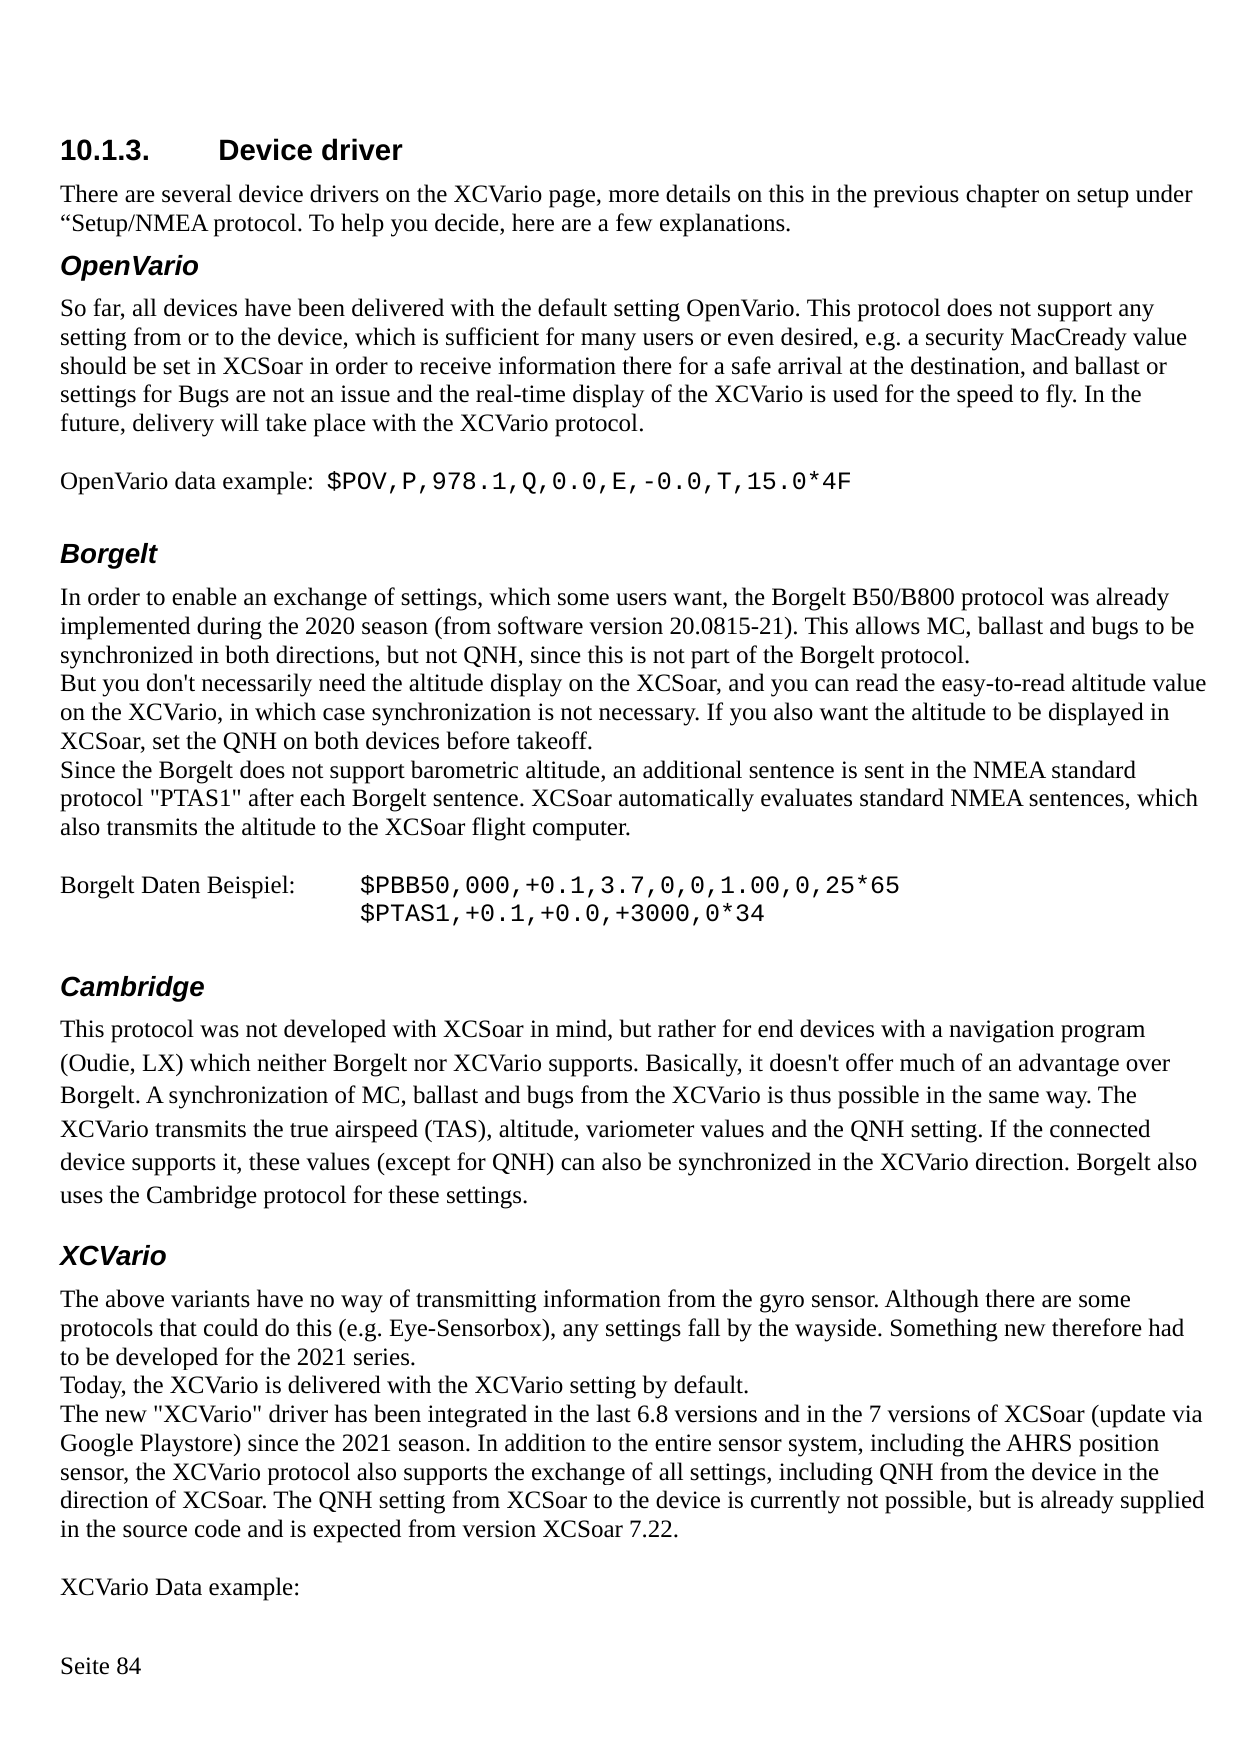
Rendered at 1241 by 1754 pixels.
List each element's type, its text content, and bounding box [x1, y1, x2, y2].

subtitle OpenVario [60, 249, 1207, 281]
text OpenVario data example: $POV,P,978.1,Q,0.0,E,-0.0,T,15.0*4F [60, 466, 1207, 525]
text This protocol was not developed with XCSoar in mind, but rather for end devices with a navigation program (Oudie, LX) which neither Borgelt nor XCVario supports. Basically, it doesn't offer much of an advantage over Borgelt. A synchronization of MC, ballast and bugs from the XCVario is thus possible in the same way. The XCVario transmits the true airspeed (TAS), altitude, variometer values ​​and the QNH setting. If the connected device supports it, these values ​​(except for QNH) can also be synchronized in the XCVario direction. Borgelt also uses the Cambridge protocol for these settings. [60, 1014, 1207, 1208]
subtitle Device driver [60, 133, 1207, 166]
text The above variants have no way of transmitting information from the gyro sensor. Although there are some protocols that could do this (e.g. Eye-Sensorbox), any settings fall by the wayside. Something new therefore had to be developed for the 2021 series. Today, the XCVario is delivered with the XCVario setting by default. The new "XCVario" driver has been integrated in the last 6.8 versions and in the 7 versions of XCSoar (update via Google Playstore) since the 2021 season. In addition to the entire sensor system, including the AHRS position sensor, the XCVario protocol also supports the exchange of all settings, including QNH from the device in the direction of XCSoar. The QNH setting from XCSoar to the device is currently not possible, but is already supplied in the source code and is expected from version XCSoar 7.22. [60, 1284, 1207, 1543]
subtitle Cambridge [60, 970, 1207, 1002]
subtitle XCVario [60, 1240, 1207, 1272]
text XCVario Data example: [60, 1572, 1207, 1600]
text Borgelt Daten Beispiel: $PBB50,000,+0.1,3.7,0,0,1.00,0,25*65 [60, 870, 1207, 901]
text In order to enable an exchange of settings, which some users want, the Borgelt B50/B800 protocol was already implemented during the 2020 season (from software version 20.0815-21). This allows MC, ballast and bugs to be synchronized in both directions, but not QNH, since this is not part of the Borgelt protocol. But you don't necessarily need the altitude display on the XCSoar, and you can read the easy-to-read altitude value on the XCVario, in which case synchronization is not necessary. If you also want the altitude to be displayed in XCSoar, set the QNH on both devices before takeoff. Since the Borgelt does not support barometric altitude, an additional sentence is sent in the NMEA standard protocol "PTAS1" after each Borgelt sentence. XCSoar automatically evaluates standard NMEA sentences, which also transmits the altitude to the XCSoar flight computer. [60, 582, 1207, 841]
text $PTAS1,+0.1,+0.0,+3000,0*34 [60, 901, 1207, 929]
text There are several device drivers on the XCVario page, more details on this in the previous chapter on setup under “Setup/NMEA protocol. To help you decide, here are a few explanations. [60, 179, 1207, 236]
text So far, all devices have been delivered with the default setting OpenVario. This protocol does not support any setting from or to the device, which is sufficient for many users or even desired, e.g. a security MacCready value should be set in XCSoar in order to receive information there for a safe arrival at the destination, and ballast or settings for Bugs are not an issue and the real-time display of the XCVario is used for the speed to fly. In the future, delivery will take place with the XCVario protocol. [60, 293, 1207, 437]
subtitle Borgelt [60, 538, 1207, 570]
